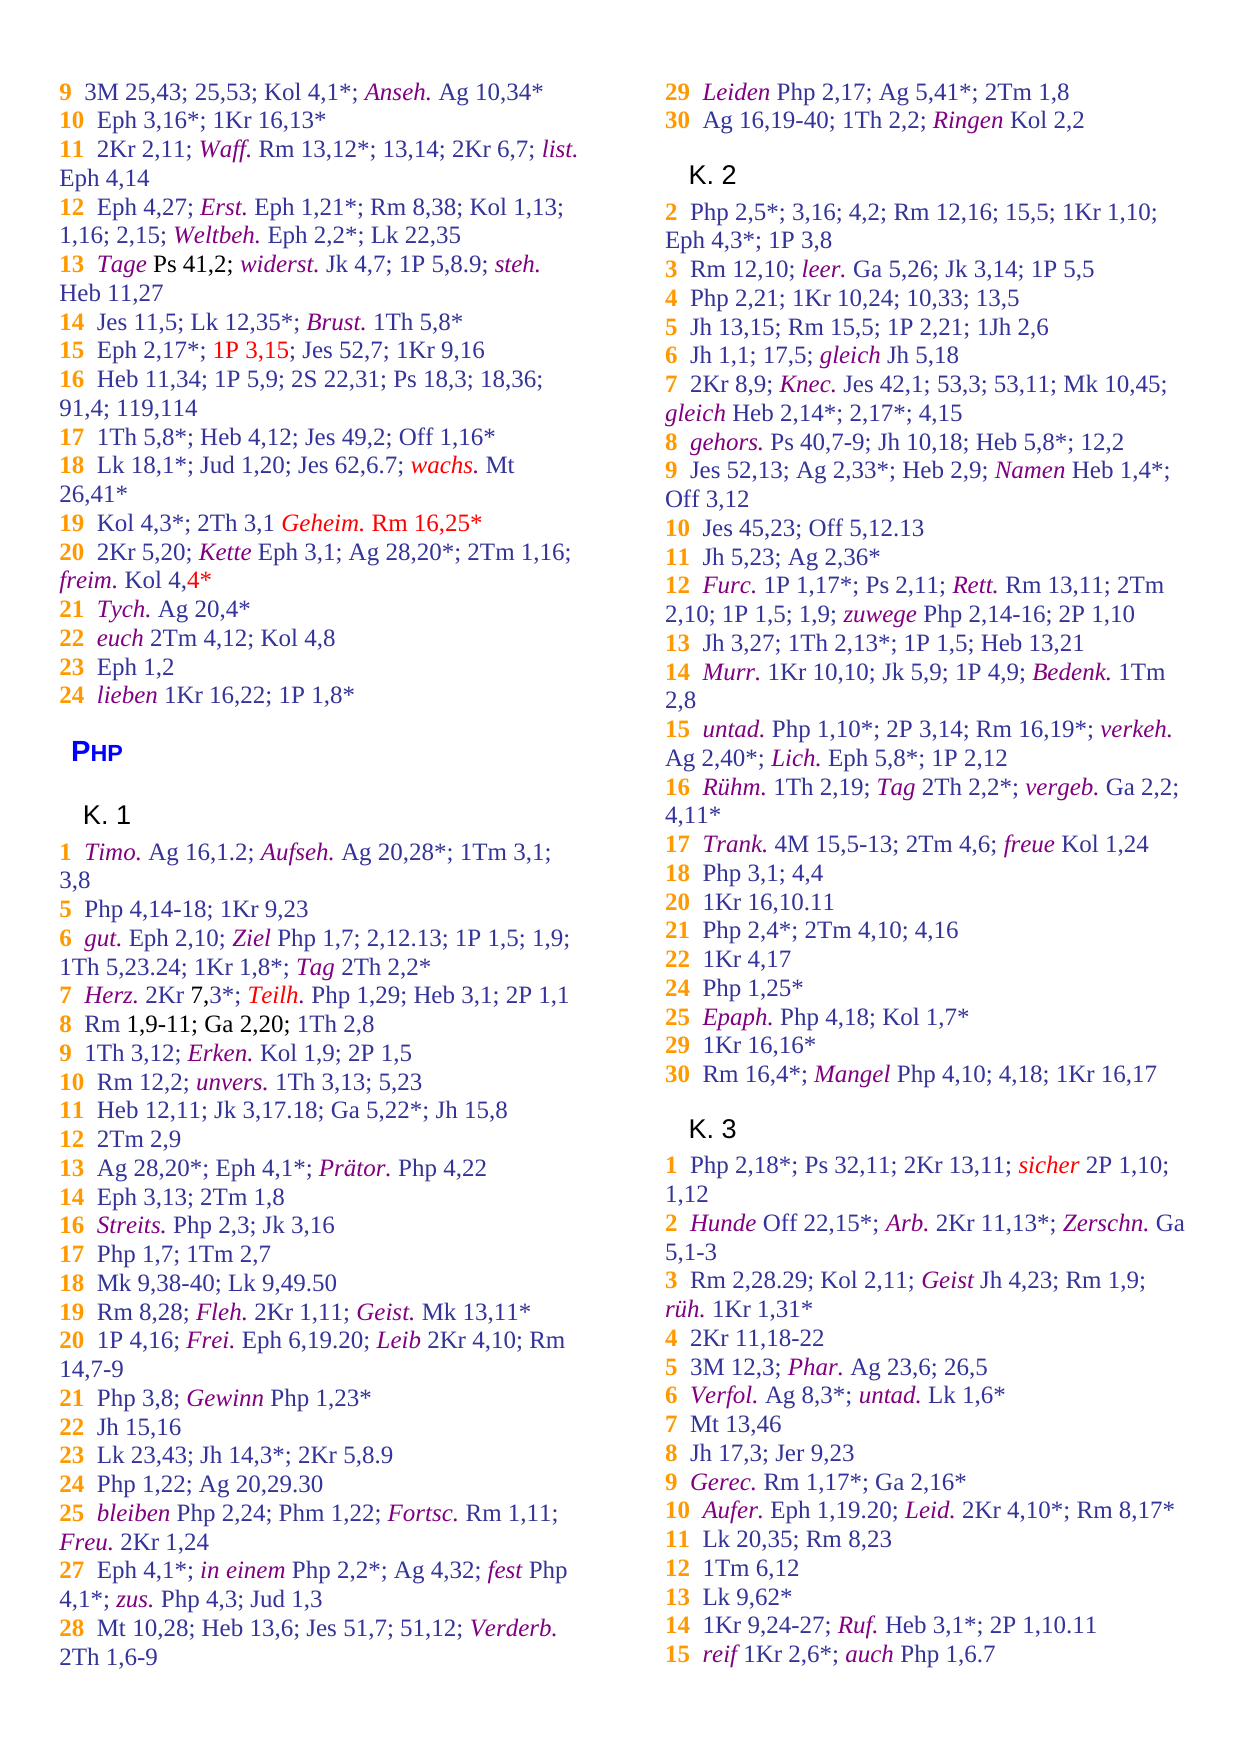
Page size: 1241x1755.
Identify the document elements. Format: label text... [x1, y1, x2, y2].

text 19 Kol 4,3*; 2Th 3,1 Geheim. Rm 16,25* [59, 508, 587, 537]
text 21 Tych. Ag 20,4* [59, 594, 587, 623]
text 12 Eph 4,27; Erst. Eph 1,21*; Rm 8,38; Kol 1,13; 1,16; 2,15; Weltbeh. Eph 2,2*; Lk 22,35 [59, 192, 587, 249]
text 18 Php 3,1; 4,4 [665, 858, 1193, 887]
text 20 1P 4,16; Frei. Eph 6,19.20; Leib 2Kr 4,10; Rm 14,7-9 [59, 1325, 587, 1383]
text 15 Eph 2,17*; 1P 3,15; Jes 52,7; 1Kr 9,16 [59, 336, 587, 364]
text 14 Eph 3,13; 2Tm 1,8 [59, 1182, 587, 1210]
subtitle Php [71, 734, 587, 768]
text 3 Rm 2,28.29; Kol 2,11; Geist Jh 4,23; Rm 1,9; rüh. 1Kr 1,31* [665, 1266, 1193, 1323]
text 25 Epaph. Php 4,18; Kol 1,7* [665, 1002, 1193, 1031]
text 12 Furc. 1P 1,17*; Ps 2,11; Rett. Rm 13,11; 2Tm 2,10; 1P 1,5; 1,9; zuwege Php 2,14-16; 2P 1,10 [665, 571, 1193, 628]
text 13 Ag 28,20*; Eph 4,1*; Prätor. Php 4,22 [59, 1153, 587, 1182]
text 4 2Kr 11,18-22 [665, 1323, 1193, 1352]
text 6 Verfol. Ag 8,3*; untad. Lk 1,6* [665, 1381, 1193, 1409]
text 9 Jes 52,13; Ag 2,33*; Heb 2,9; Namen Heb 1,4*; Off 3,12 [665, 456, 1193, 513]
text 24 lieben 1Kr 16,22; 1P 1,8* [59, 681, 587, 709]
text 8 Jh 17,3; Jer 9,23 [665, 1438, 1193, 1467]
text 14 1Kr 9,24-27; Ruf. Heb 3,1*; 2P 1,10.11 [665, 1611, 1193, 1639]
text 24 Php 1,25* [665, 973, 1193, 1002]
subtitle K. 2 [688, 159, 1193, 191]
text 21 Php 2,4*; 2Tm 4,10; 4,16 [665, 916, 1193, 944]
text 23 Eph 1,2 [59, 652, 587, 681]
text 1 Timo. Ag 16,1.2; Aufseh. Ag 20,28*; 1Tm 3,1; 3,8 [59, 837, 587, 894]
text 22 Jh 15,16 [59, 1412, 587, 1440]
text 16 Streits. Php 2,3; Jk 3,16 [59, 1210, 587, 1239]
text 13 Jh 3,27; 1Th 2,13*; 1P 1,5; Heb 13,21 [665, 628, 1193, 657]
text 18 Mk 9,38-40; Lk 9,49.50 [59, 1268, 587, 1297]
text 17 1Th 5,8*; Heb 4,12; Jes 49,2; Off 1,16* [59, 422, 587, 451]
text 10 Jes 45,23; Off 5,12.13 [665, 513, 1193, 542]
text 16 Rühm. 1Th 2,19; Tag 2Th 2,2*; vergeb. Ga 2,2; 4,11* [665, 772, 1193, 829]
text 8 gehors. Ps 40,7-9; Jh 10,18; Heb 5,8*; 12,2 [665, 427, 1193, 456]
text 2 Php 2,5*; 3,16; 4,2; Rm 12,16; 15,5; 1Kr 1,10; Eph 4,3*; 1P 3,8 [665, 197, 1193, 254]
text 5 Jh 13,15; Rm 15,5; 1P 2,21; 1Jh 2,6 [665, 312, 1193, 341]
text 29 Leiden Php 2,17; Ag 5,41*; 2Tm 1,8 [665, 77, 1193, 106]
subtitle K. 1 [83, 799, 587, 830]
text 20 1Kr 16,10.11 [665, 887, 1193, 916]
text 23 Lk 23,43; Jh 14,3*; 2Kr 5,8.9 [59, 1440, 587, 1469]
text 6 gut. Eph 2,10; Ziel Php 1,7; 2,12.13; 1P 1,5; 1,9; 1Th 5,23.24; 1Kr 1,8*; Tag 2Th 2,2* [59, 923, 587, 980]
text 10 Rm 12,2; unvers. 1Th 3,13; 5,23 [59, 1067, 587, 1095]
text 11 Lk 20,35; Rm 8,23 [665, 1524, 1193, 1553]
text 4 Php 2,21; 1Kr 10,24; 10,33; 13,5 [665, 283, 1193, 312]
text 11 Heb 12,11; Jk 3,17.18; Ga 5,22*; Jh 15,8 [59, 1095, 587, 1124]
subtitle K. 3 [688, 1113, 1193, 1144]
text 29 1Kr 16,16* [665, 1031, 1193, 1059]
text 17 Trank. 4M 15,5-13; 2Tm 4,6; freue Kol 1,24 [665, 829, 1193, 858]
text 27 Eph 4,1*; in einem Php 2,2*; Ag 4,32; fest Php 4,1*; zus. Php 4,3; Jud 1,3 [59, 1555, 587, 1613]
text 7 Mt 13,46 [665, 1409, 1193, 1438]
text 30 Rm 16,4*; Mangel Php 4,10; 4,18; 1Kr 16,17 [665, 1059, 1193, 1088]
text 20 2Kr 5,20; Kette Eph 3,1; Ag 28,20*; 2Tm 1,16; freim. Kol 4,4* [59, 537, 587, 594]
text 5 Php 4,14-18; 1Kr 9,23 [59, 894, 587, 923]
text 19 Rm 8,28; Fleh. 2Kr 1,11; Geist. Mk 13,11* [59, 1297, 587, 1325]
text 8 Rm 1,9-11; Ga 2,20; 1Th 2,8 [59, 1009, 587, 1038]
text 13 Tage Ps 41,2; widerst. Jk 4,7; 1P 5,8.9; steh. Heb 11,27 [59, 249, 587, 307]
text 2 Hunde Off 22,15*; Arb. 2Kr 11,13*; Zerschn. Ga 5,1-3 [665, 1208, 1193, 1266]
text 10 Aufer. Eph 1,19.20; Leid. 2Kr 4,10*; Rm 8,17* [665, 1496, 1193, 1524]
text 7 2Kr 8,9; Knec. Jes 42,1; 53,3; 53,11; Mk 10,45; gleich Heb 2,14*; 2,17*; 4,15 [665, 369, 1193, 427]
text 18 Lk 18,1*; Jud 1,20; Jes 62,6.7; wachs. Mt 26,41* [59, 451, 587, 508]
text 9 Gerec. Rm 1,17*; Ga 2,16* [665, 1467, 1193, 1496]
text 17 Php 1,7; 1Tm 2,7 [59, 1239, 587, 1268]
text 22 euch 2Tm 4,12; Kol 4,8 [59, 623, 587, 652]
text 12 1Tm 6,12 [665, 1553, 1193, 1582]
text 30 Ag 16,19-40; 1Th 2,2; Ringen Kol 2,2 [665, 106, 1193, 134]
text 12 2Tm 2,9 [59, 1124, 587, 1153]
text 14 Murr. 1Kr 10,10; Jk 5,9; 1P 4,9; Bedenk. 1Tm 2,8 [665, 657, 1193, 714]
text 15 reif 1Kr 2,6*; auch Php 1,6.7 [665, 1639, 1193, 1668]
text 9 1Th 3,12; Erken. Kol 1,9; 2P 1,5 [59, 1038, 587, 1067]
text 5 3M 12,3; Phar. Ag 23,6; 26,5 [665, 1352, 1193, 1381]
text 6 Jh 1,1; 17,5; gleich Jh 5,18 [665, 341, 1193, 369]
text 14 Jes 11,5; Lk 12,35*; Brust. 1Th 5,8* [59, 307, 587, 336]
text 7 Herz. 2Kr 7,3*; Teilh. Php 1,29; Heb 3,1; 2P 1,1 [59, 980, 587, 1009]
text 22 1Kr 4,17 [665, 944, 1193, 973]
text 28 Mt 10,28; Heb 13,6; Jes 51,7; 51,12; Verderb. 2Th 1,6-9 [59, 1613, 587, 1670]
text 16 Heb 11,34; 1P 5,9; 2S 22,31; Ps 18,3; 18,36; 91,4; 119,114 [59, 364, 587, 422]
text 24 Php 1,22; Ag 20,29.30 [59, 1469, 587, 1498]
text 9 3M 25,43; 25,53; Kol 4,1*; Anseh. Ag 10,34* [59, 77, 587, 106]
text 3 Rm 12,10; leer. Ga 5,26; Jk 3,14; 1P 5,5 [665, 254, 1193, 283]
text 11 Jh 5,23; Ag 2,36* [665, 542, 1193, 571]
text 15 untad. Php 1,10*; 2P 3,14; Rm 16,19*; verkeh. Ag 2,40*; Lich. Eph 5,8*; 1P 2,12 [665, 714, 1193, 772]
text 25 bleiben Php 2,24; Phm 1,22; Fortsc. Rm 1,11; Freu. 2Kr 1,24 [59, 1498, 587, 1555]
text 10 Eph 3,16*; 1Kr 16,13* [59, 106, 587, 134]
text 1 Php 2,18*; Ps 32,11; 2Kr 13,11; sicher 2P 1,10; 1,12 [665, 1151, 1193, 1208]
text 21 Php 3,8; Gewinn Php 1,23* [59, 1383, 587, 1412]
text 11 2Kr 2,11; Waff. Rm 13,12*; 13,14; 2Kr 6,7; list. Eph 4,14 [59, 134, 587, 192]
text 13 Lk 9,62* [665, 1582, 1193, 1611]
